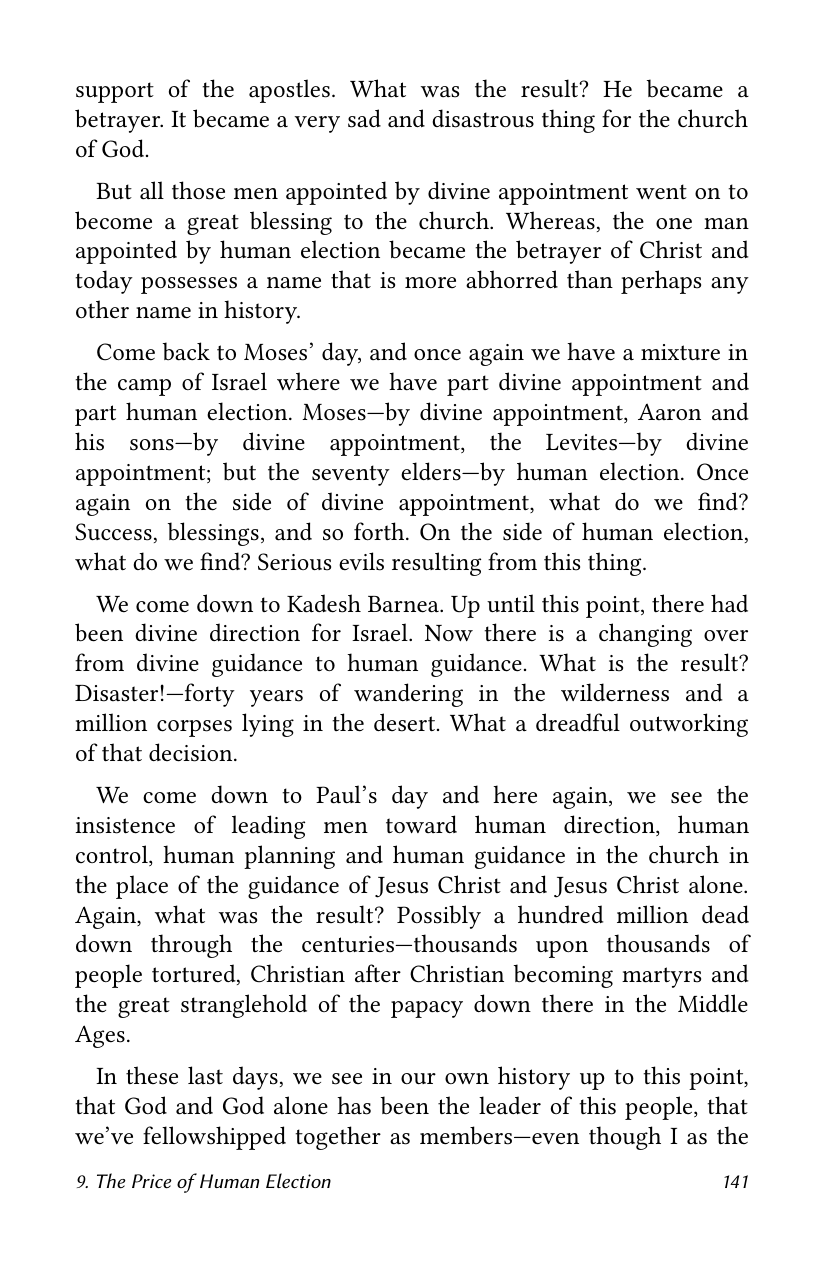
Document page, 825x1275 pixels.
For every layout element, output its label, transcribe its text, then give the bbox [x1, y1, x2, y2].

text But all those men appointed by divine appointment went on to become a great blessing to the church. Whereas, the one man appointed by human election became the betrayer of Christ and today possesses a name that is more abhorred than perhaps any other name in history. [75, 177, 750, 325]
text We come down to Paul’s day and here again, we see the insistence of leading men toward human direction, human control, human planning and human guidance in the church in the place of the guidance of Jesus Christ and Jesus Christ alone. Again, what was the result? Possibly a hundred million dead down through the centuries—thousands upon thousands of people tortured, Christian after Christian becoming martyrs and the great stranglehold of the papacy down there in the Middle Ages. [75, 781, 750, 1049]
text In these last days, we see in our own history up to this point, that God and God alone has been the leader of this people, that we’ve fellowshipped together as members—even though I as the [75, 1062, 750, 1151]
text Come back to Moses’ day, and once again we have a mixture in the camp of Israel where we have part divine appointment and part human election. Moses—by divine appointment, Aaron and his sons—by divine appointment, the Levites—by divine appointment; but the seventy elders—by human election. Once again on the side of divine appointment, what do we find? Success, blessings, and so forth. On the side of human election, what do we find? Serious evils resulting from this thing. [75, 338, 750, 576]
text We come down to Kadesh Barnea. Up until this point, there had been divine direction for Israel. Now there is a changing over from divine guidance to human guidance. What is the result? Disaster!—forty years of wandering in the wilderness and a million corpses lying in the desert. What a dreadful outworking of that decision. [75, 589, 750, 768]
text support of the apostles. What was the result? He became a betrayer. It became a very sad and disastrous thing for the church of God. [75, 75, 750, 163]
